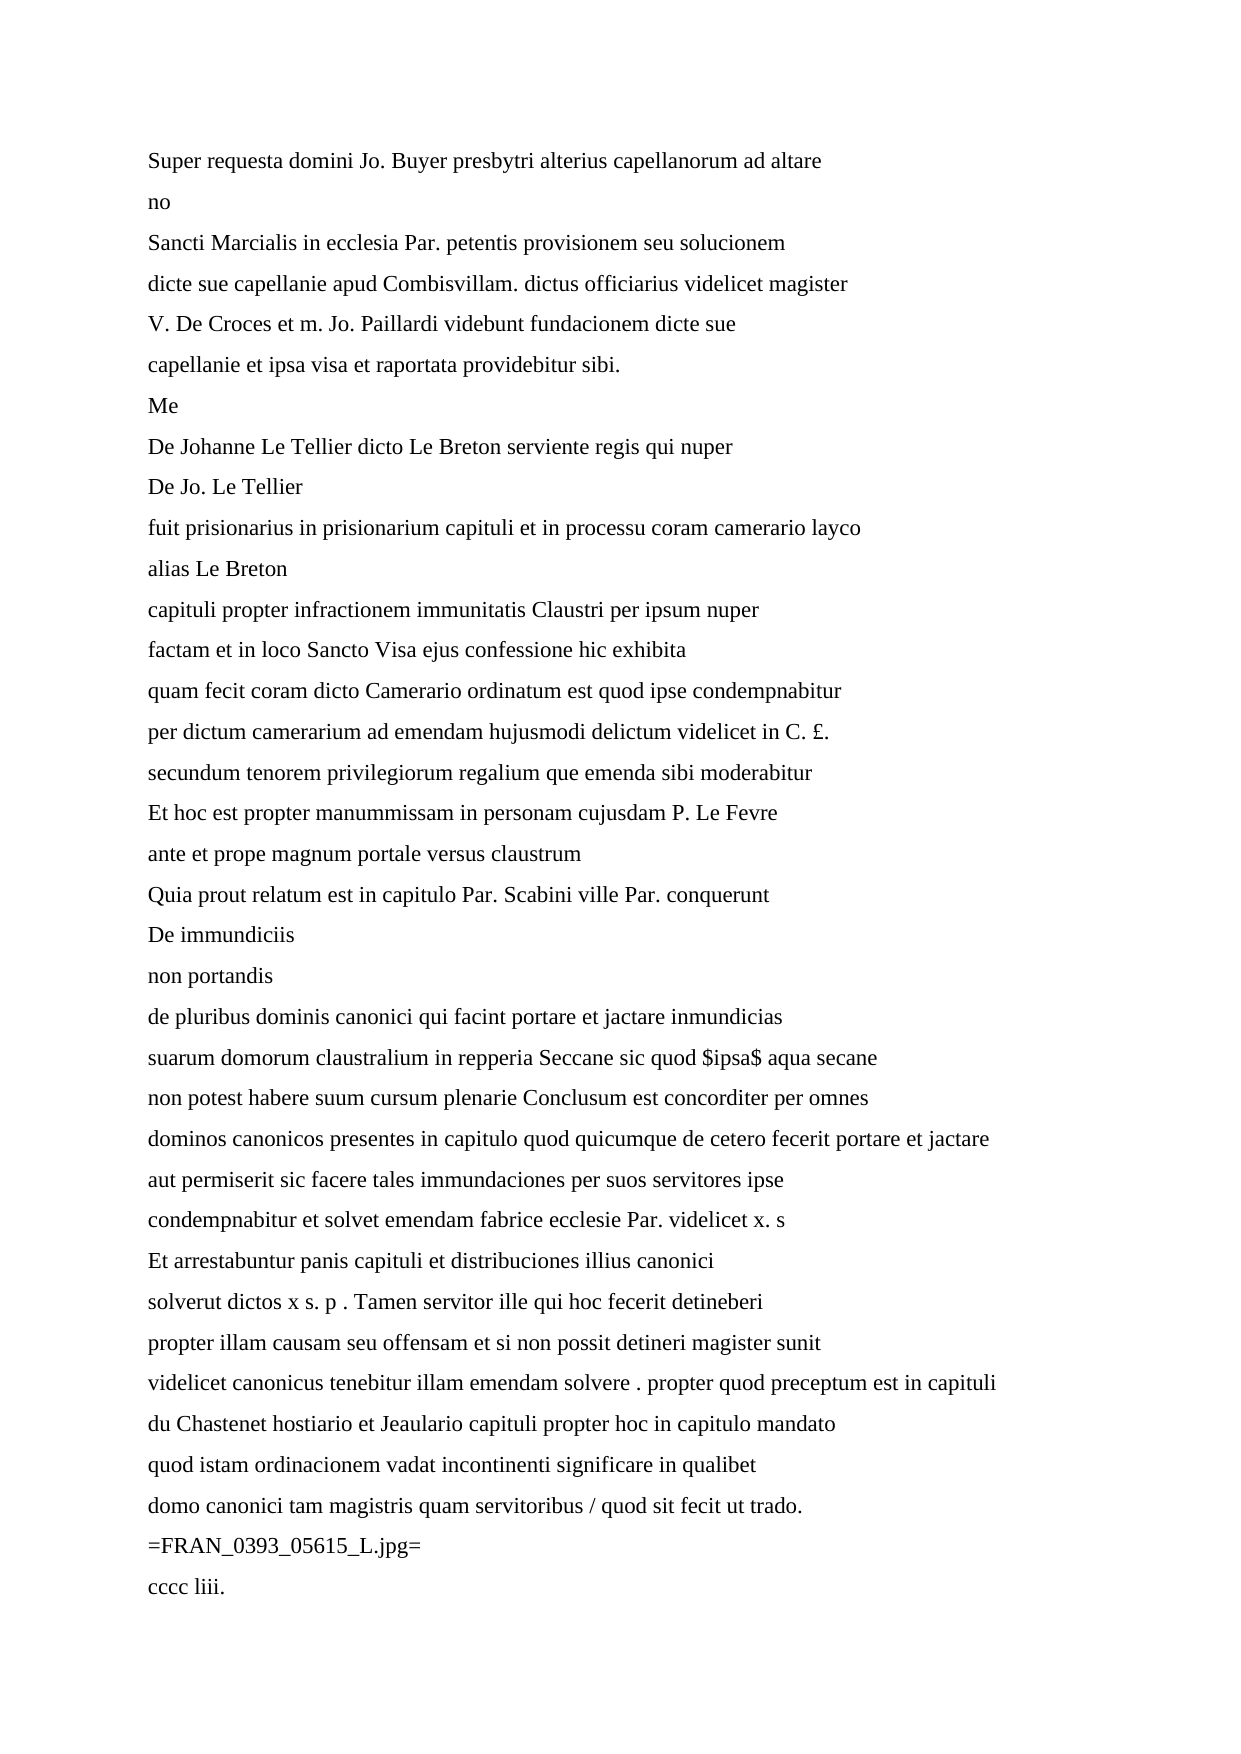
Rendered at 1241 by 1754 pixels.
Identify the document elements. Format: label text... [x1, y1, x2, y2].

text secundum tenorem privilegiorum regalium que emenda sibi moderabitur [148, 758, 1093, 785]
text quod istam ordinacionem vadat incontinenti significare in qualibet [148, 1451, 1093, 1477]
text Quia prout relatum est in capitulo Par. Scabini ville Par. conquerunt [148, 881, 1093, 907]
text De Jo. Le Tellier [148, 473, 1093, 500]
text cccc liii. [148, 1573, 1093, 1599]
text capituli propter infractionem immunitatis Claustri per ipsum nuper [148, 596, 1093, 622]
text De Johanne Le Tellier dicto Le Breton serviente regis qui nuper [148, 433, 1093, 459]
text alias Le Breton [148, 555, 1093, 581]
text non portandis [148, 962, 1093, 988]
text Super requesta domini Jo. Buyer presbytri alterius capellanorum ad altare [148, 148, 1093, 174]
text =FRAN_0393_05615_L.jpg= [148, 1532, 1093, 1559]
text capellanie et ipsa visa et raportata providebitur sibi. [148, 351, 1093, 378]
text dominos canonicos presentes in capitulo quod quicumque de cetero fecerit portare et jactare [148, 1125, 1093, 1151]
text no [148, 188, 1093, 215]
text solverut dictos x s. p . Tamen servitor ille qui hoc fecerit detineberi [148, 1288, 1093, 1314]
text dicte sue capellanie apud Combisvillam. dictus officiarius videlicet magister [148, 270, 1093, 296]
text fuit prisionarius in prisionarium capituli et in processu coram camerario layco [148, 514, 1093, 541]
text Sancti Marcialis in ecclesia Par. petentis provisionem seu solucionem [148, 229, 1093, 255]
text aut permiserit sic facere tales immundaciones per suos servitores ipse [148, 1166, 1093, 1192]
text quam fecit coram dicto Camerario ordinatum est quod ipse condempnabitur [148, 677, 1093, 703]
text suarum domorum claustralium in repperia Seccane sic quod $ipsa$ aqua secane [148, 1044, 1093, 1070]
text Et arrestabuntur panis capituli et distribuciones illius canonici [148, 1247, 1093, 1274]
text per dictum camerarium ad emendam hujusmodi delictum videlicet in C. £. [148, 718, 1093, 744]
text videlicet canonicus tenebitur illam emendam solvere . propter quod preceptum est in capituli [148, 1369, 1093, 1396]
text De immundiciis [148, 921, 1093, 948]
text non potest habere suum cursum plenarie Conclusum est concorditer per omnes [148, 1084, 1093, 1111]
text propter illam causam seu offensam et si non possit detineri magister sunit [148, 1329, 1093, 1355]
text domo canonici tam magistris quam servitoribus / quod sit fecit ut trado. [148, 1492, 1093, 1518]
text ante et prope magnum portale versus claustrum [148, 840, 1093, 866]
text Et hoc est propter manummissam in personam cujusdam P. Le Fevre [148, 799, 1093, 826]
text factam et in loco Sancto Visa ejus confessione hic exhibita [148, 636, 1093, 663]
text de pluribus dominis canonici qui facint portare et jactare inmundicias [148, 1003, 1093, 1029]
text condempnabitur et solvet emendam fabrice ecclesie Par. videlicet x. s [148, 1207, 1093, 1233]
text Me [148, 392, 1093, 418]
text du Chastenet hostiario et Jeaulario capituli propter hoc in capitulo mandato [148, 1410, 1093, 1437]
text V. De Croces et m. Jo. Paillardi videbunt fundacionem dicte sue [148, 311, 1093, 337]
